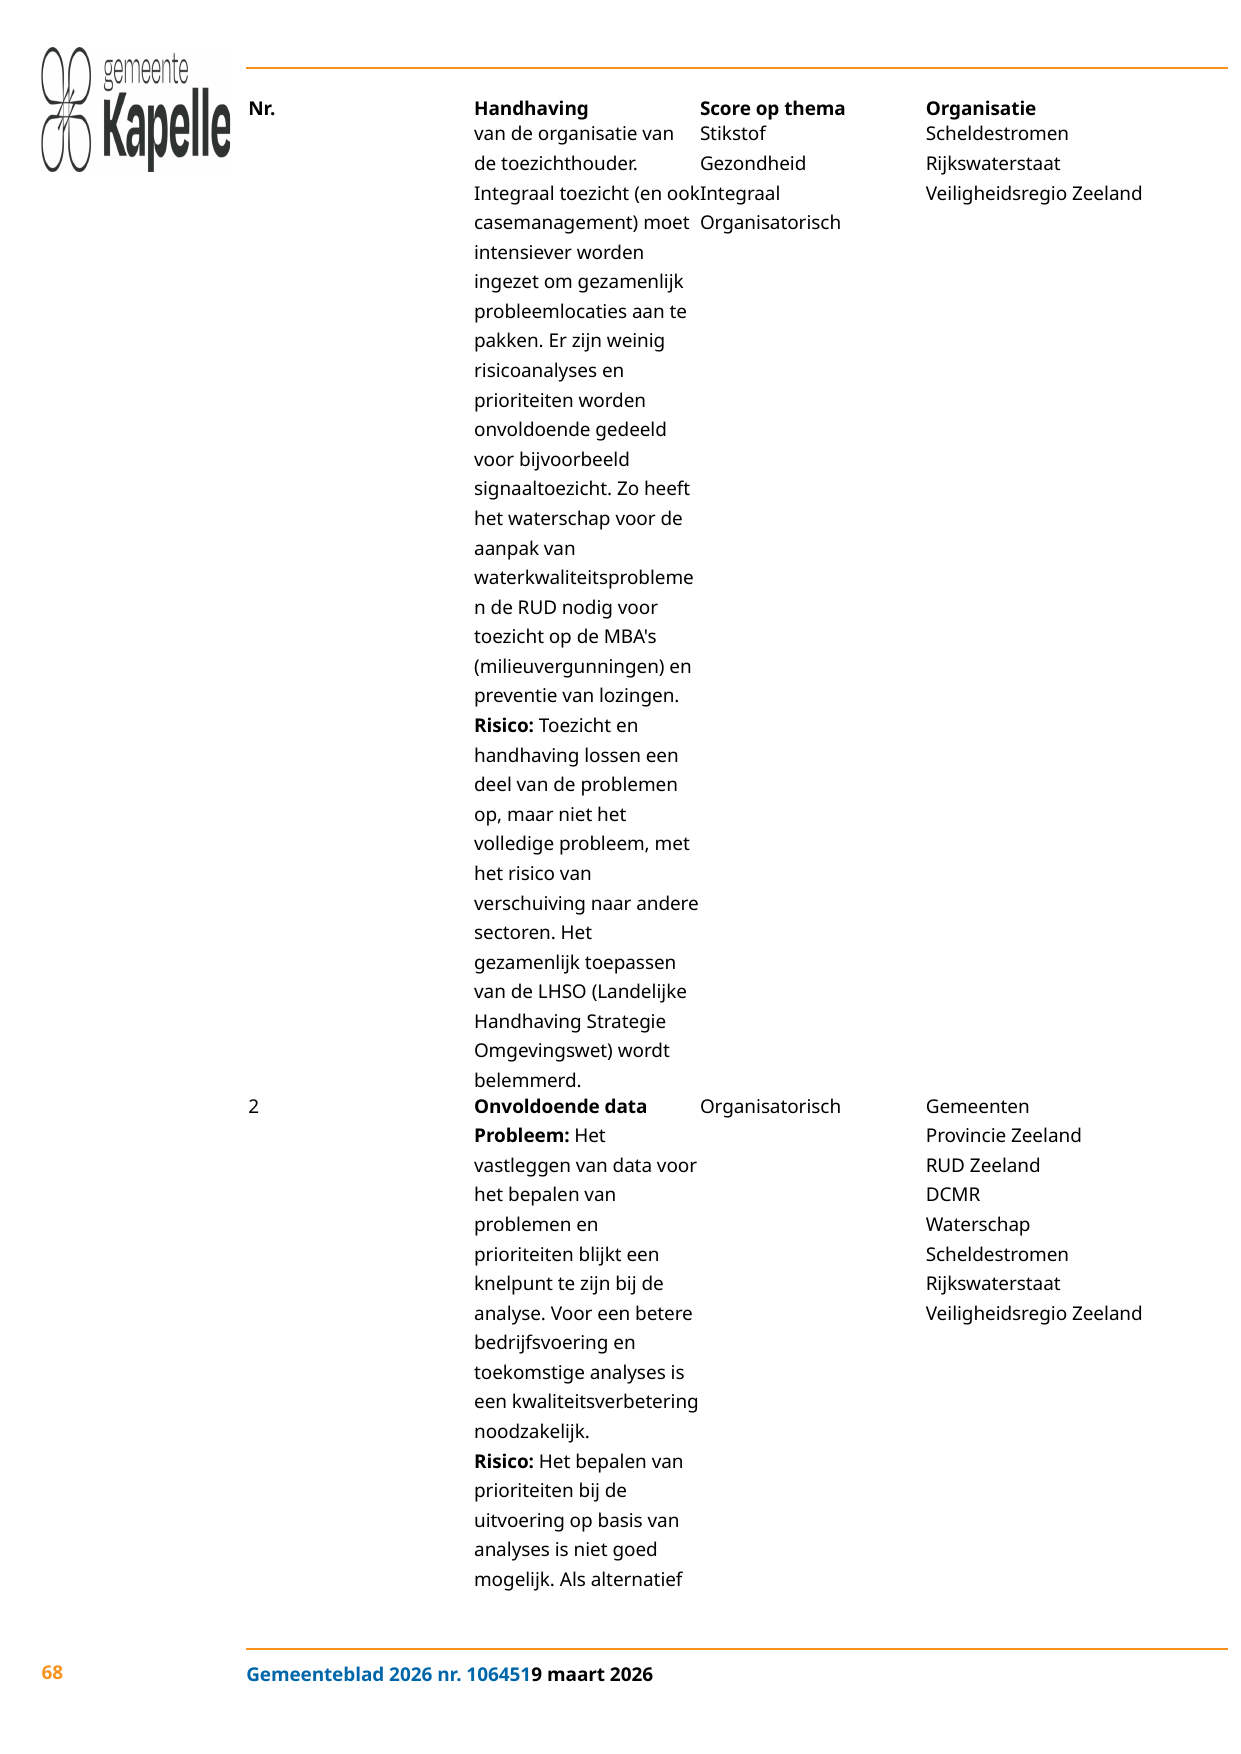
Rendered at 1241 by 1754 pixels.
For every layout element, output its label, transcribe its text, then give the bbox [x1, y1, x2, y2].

table_header Score op thema [700, 95, 926, 121]
table_header Organisatie [926, 95, 1152, 121]
table_cell Organisatorisch [700, 1093, 926, 1592]
table_cell Scheldestromen Rijkswaterstaat Veiligheidsregio Zeeland [926, 121, 1152, 1093]
table_cell [248, 121, 474, 1093]
table_cell 2 [248, 1093, 474, 1592]
table_header Handhaving [474, 95, 700, 121]
table_cell van de organisatie van de toezichthouder. Integraal toezicht (en ook casemanagement) moet intensiever worden ingezet om gezamenlijk probleemlocaties aan te pakken. Er zijn weinig risicoanalyses en prioriteiten worden onvoldoende gedeeld voor bijvoorbeeld signaaltoezicht. Zo heeft het waterschap voor de aanpak van waterkwaliteitsproblemen de RUD nodig voor toezicht op de MBA's (milieuvergunningen) en preventie van lozingen. Risico: Toezicht en handhaving lossen een deel van de problemen op, maar niet het volledige probleem, met het risico van verschuiving naar andere sectoren. Het gezamenlijk toepassen van de LHSO (Landelijke Handhaving Strategie Omgevingswet) wordt belemmerd. [474, 121, 700, 1093]
picture [41, 47, 231, 172]
table_cell Gemeenten Provincie Zeeland RUD Zeeland DCMR Waterschap Scheldestromen Rijkswaterstaat Veiligheidsregio Zeeland [926, 1093, 1152, 1592]
table_cell Onvoldoende data Probleem: Het vastleggen van data voor het bepalen van problemen en prioriteiten blijkt een knelpunt te zijn bij de analyse. Voor een betere bedrijfsvoering en toekomstige analyses is een kwaliteitsverbetering noodzakelijk. Risico: Het bepalen van prioriteiten bij de uitvoering op basis van analyses is niet goed mogelijk. Als alternatief [474, 1093, 700, 1592]
table_cell Stikstof Gezondheid Integraal Organisatorisch [700, 121, 926, 1093]
table_header Nr. [248, 95, 474, 121]
